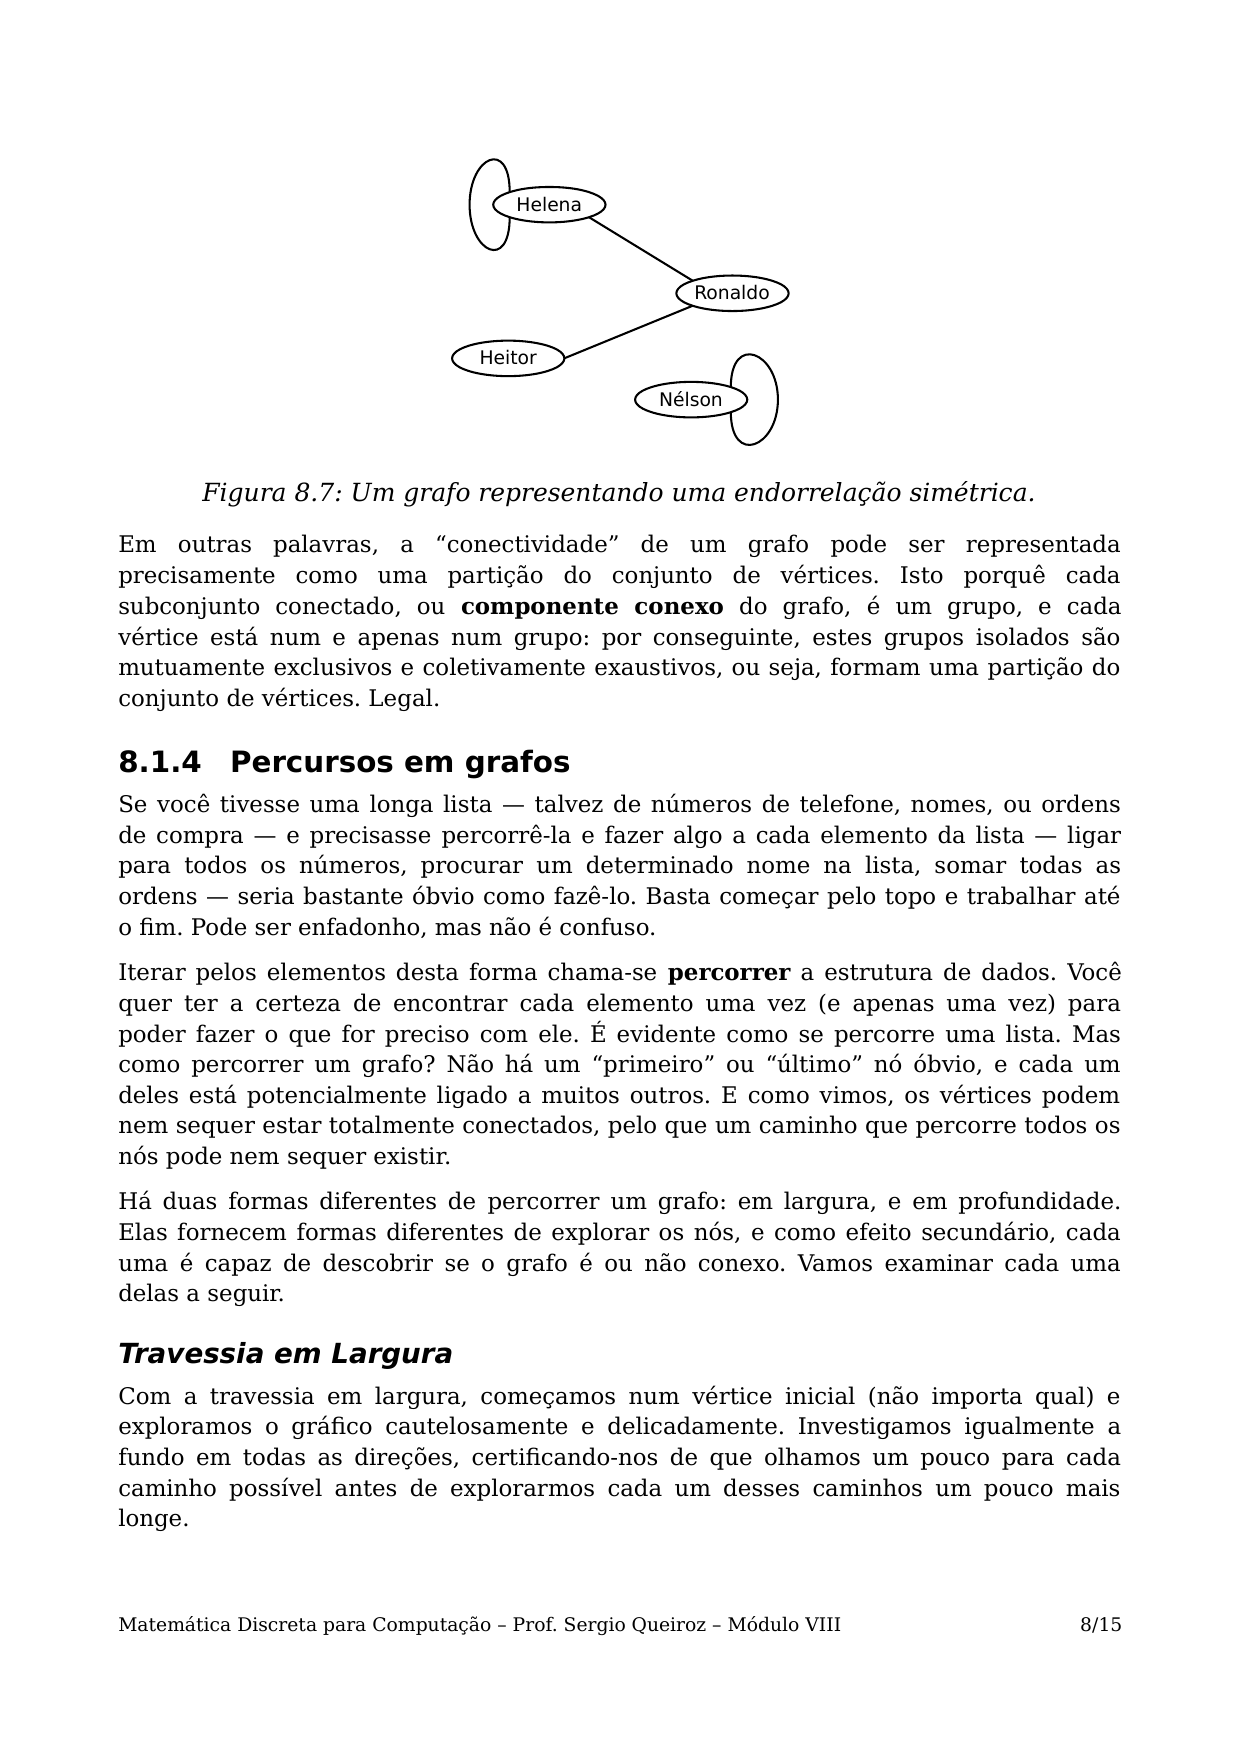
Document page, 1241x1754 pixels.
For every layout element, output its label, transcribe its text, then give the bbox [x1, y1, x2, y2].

text Iterar pelos elementos desta forma chama-se percorrer a estrutura de dados. Você quer ter a certeza de encontrar cada elemento uma vez (e apenas uma vez) para poder fazer o que for preciso com ele. É evidente como se percorre uma lista. Mas como percorrer um grafo? Não há um “primeiro” ou “último” nó óbvio, e cada um deles está potencialmente ligado a muitos outros. E como vimos, os vértices podem nem sequer estar totalmente conectados, pelo que um caminho que percorre todos os nós pode nem sequer existir. [118, 959, 1122, 1170]
text Se você tivesse uma longa lista — talvez de números de telefone, nomes, ou ordens de compra — e precisasse percorrê-la e fazer algo a cada elemento da lista — ligar para todos os números, procurar um determinado nome na lista, somar todas as ordens — seria bastante óbvio como fazê-lo. Basta começar pelo topo e trabalhar até o fim. Pode ser enfadonho, mas não é confuso. [118, 791, 1122, 941]
text Com a travessia em largura, começamos num vértice inicial (não importa qual) e exploramos o gráfico cautelosamente e delicadamente. Investigamos igualmente a fundo em todas as direções, certificando-nos de que olhamos um pouco para cada caminho possível antes de explorarmos cada um desses caminhos um pouco mais longe. [118, 1383, 1122, 1532]
text Figura 8.7: Um grafo representando uma endorrelação simétrica. [202, 478, 1038, 507]
subtitle Percursos em grafos [118, 745, 1122, 779]
text Em outras palavras, a “conectividade” de um grafo pode ser representada precisamente como uma partição do conjunto de vértices. Isto porquê cada subconjunto conectado, ou componente conexo do grafo, é um grupo, e cada vértice está num e apenas num grupo: por conseguinte, estes grupos isolados são mutuamente exclusivos e coletivamente exaustivos, ou seja, formam uma partição do conjunto de vértices. Legal. [118, 118, 1122, 712]
text Há duas formas diferentes de percorrer um grafo: em largura, e em profundidade. Elas fornecem formas diferentes de explorar os nós, e como efeito secundário, cada uma é capaz de descobrir se o grafo é ou não conexo. Vamos examinar cada uma delas a seguir. [118, 1188, 1122, 1307]
subtitle Travessia em Largura [118, 1338, 1122, 1370]
